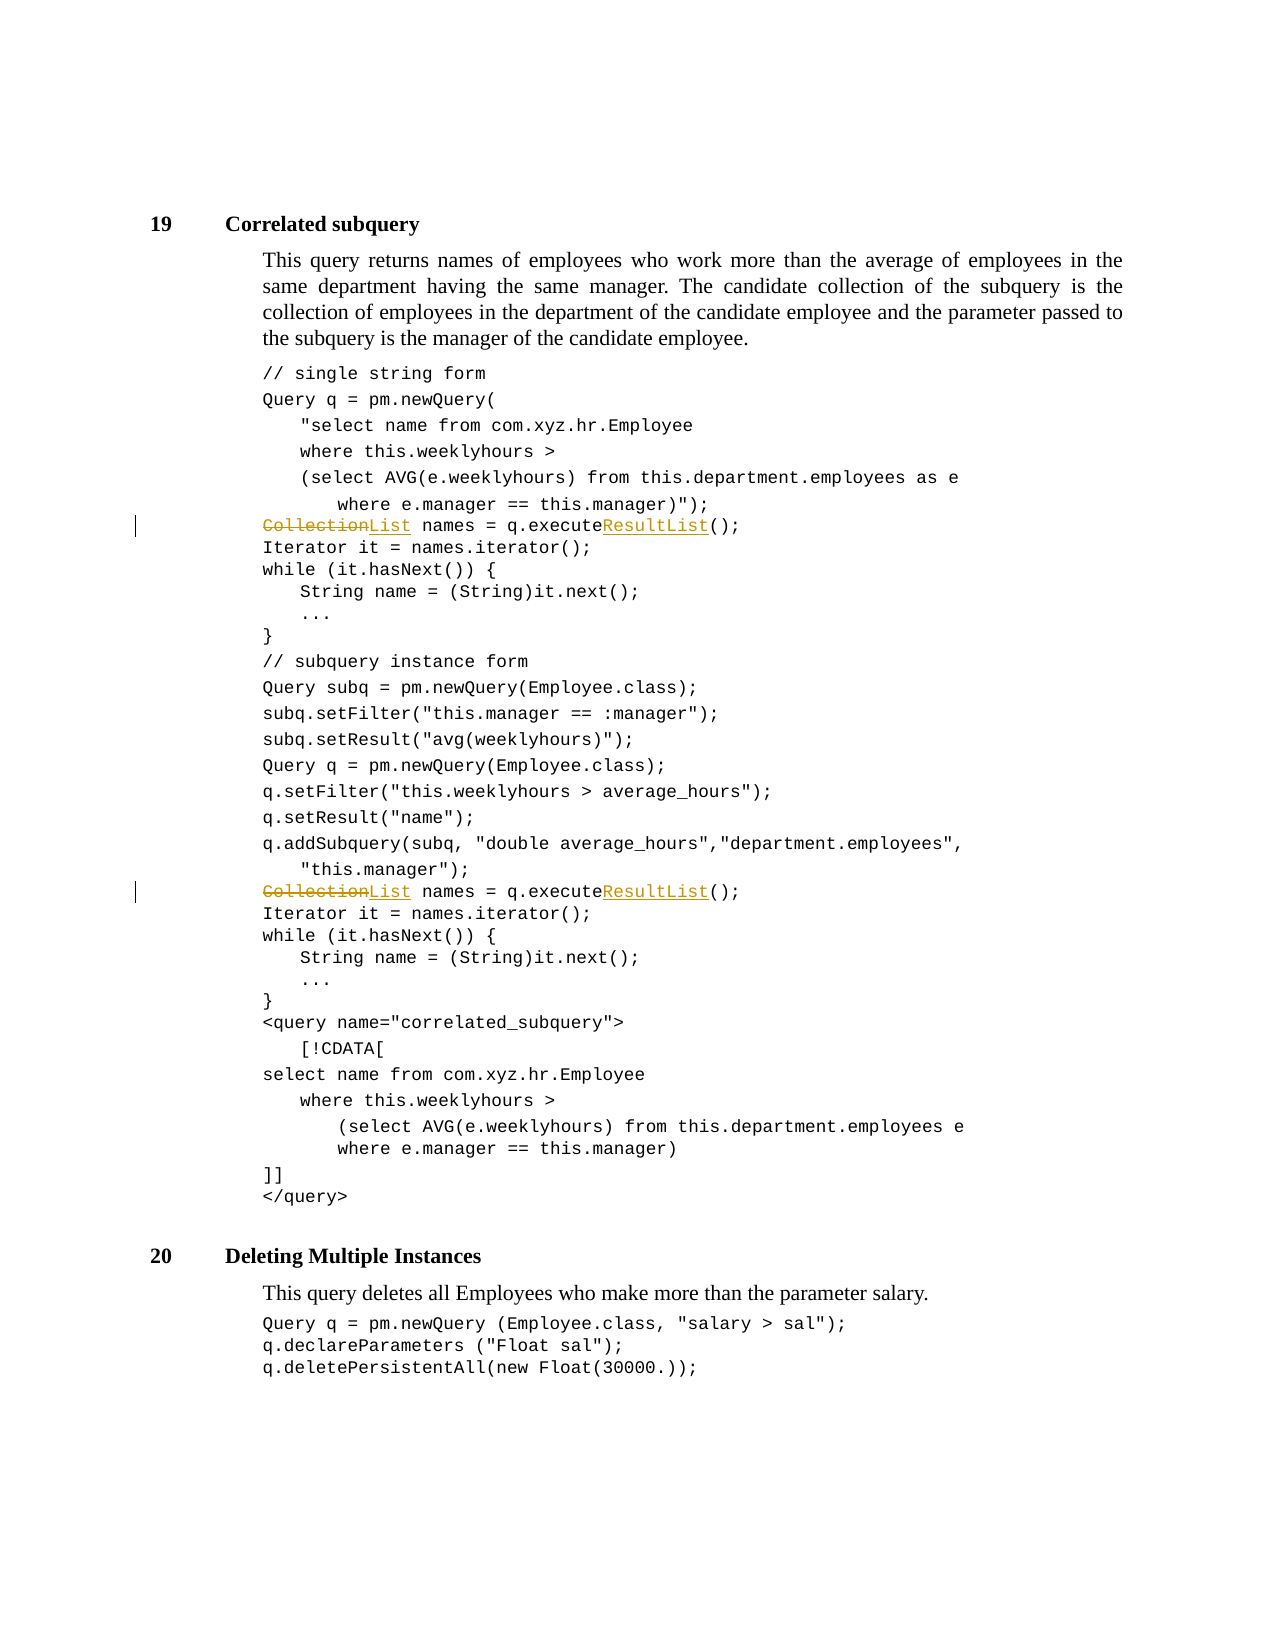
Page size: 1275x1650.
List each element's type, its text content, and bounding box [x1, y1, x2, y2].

text while (it.hasNext()) { [262, 559, 1125, 581]
text Iterator it = names.iterator(); [262, 537, 1125, 559]
text Query subq = pm.newQuery(Employee.class); [262, 672, 1125, 698]
text ]] [262, 1160, 1125, 1186]
text } [262, 990, 1125, 1012]
text String name = (String)it.next(); [262, 581, 1125, 603]
text (select AVG(e.weeklyhours) from this.department.employees e [262, 1112, 1125, 1138]
text ... [262, 603, 1125, 624]
text q.setResult("name"); [262, 803, 1125, 829]
text where this.weeklyhours > [262, 1086, 1125, 1112]
text where e.manager == this.manager) [262, 1138, 1125, 1160]
text (select AVG(e.weeklyhours) from this.department.employees as e [262, 463, 1125, 489]
text q.deletePersistentAll(new Float(30000.)); [262, 1357, 1125, 1379]
text Iterator it = names.iterator(); [262, 903, 1125, 924]
subtitle Deleting Multiple Instances [150, 1242, 1125, 1268]
text q.declareParameters ("Float sal"); [262, 1335, 1125, 1357]
text Query q = pm.newQuery( [262, 385, 1125, 411]
text ... [262, 968, 1125, 990]
text // subquery instance form [262, 646, 1125, 672]
text subq.setResult("avg(weeklyhours)"); [262, 724, 1125, 751]
text q.setFilter("this.weeklyhours > average_hours"); [262, 777, 1125, 803]
subtitle Correlated subquery [150, 210, 1125, 236]
text String name = (String)it.next(); [262, 946, 1125, 968]
text subq.setFilter("this.manager == :manager"); [262, 698, 1125, 724]
text // single string form [262, 359, 1125, 385]
text q.addSubquery(subq, "double average_hours","department.employees", [262, 829, 1125, 855]
text where e.manager == this.manager)"); [262, 489, 1125, 515]
text Query q = pm.newQuery(Employee.class); [262, 751, 1125, 777]
text "select name from com.xyz.hr.Employee [262, 411, 1125, 437]
text select name from com.xyz.hr.Employee [262, 1060, 1125, 1086]
text while (it.hasNext()) { [262, 924, 1125, 946]
text "this.manager"); [262, 855, 1125, 881]
text where this.weeklyhours > [262, 437, 1125, 463]
text This query deletes all Employees who make more than the parameter salary. [262, 1279, 1125, 1305]
text Query q = pm.newQuery (Employee.class, "salary > sal"); [262, 1313, 1125, 1335]
text This query returns names of employees who work more than the average of employees in the same department having the same manager. The candidate collection of the subquery is the collection of employees in the department of the candidate employee and the parameter passed to the subquery is the manager of the candidate employee. [262, 246, 1125, 351]
text List names = q.executeResultList(); [262, 881, 1125, 903]
text List names = q.executeResultList(); [262, 515, 1125, 537]
text </query> [262, 1186, 1125, 1208]
text <query name="correlated_subquery"> [262, 1012, 1125, 1034]
text } [262, 624, 1125, 646]
text [!CDATA[ [262, 1034, 1125, 1060]
